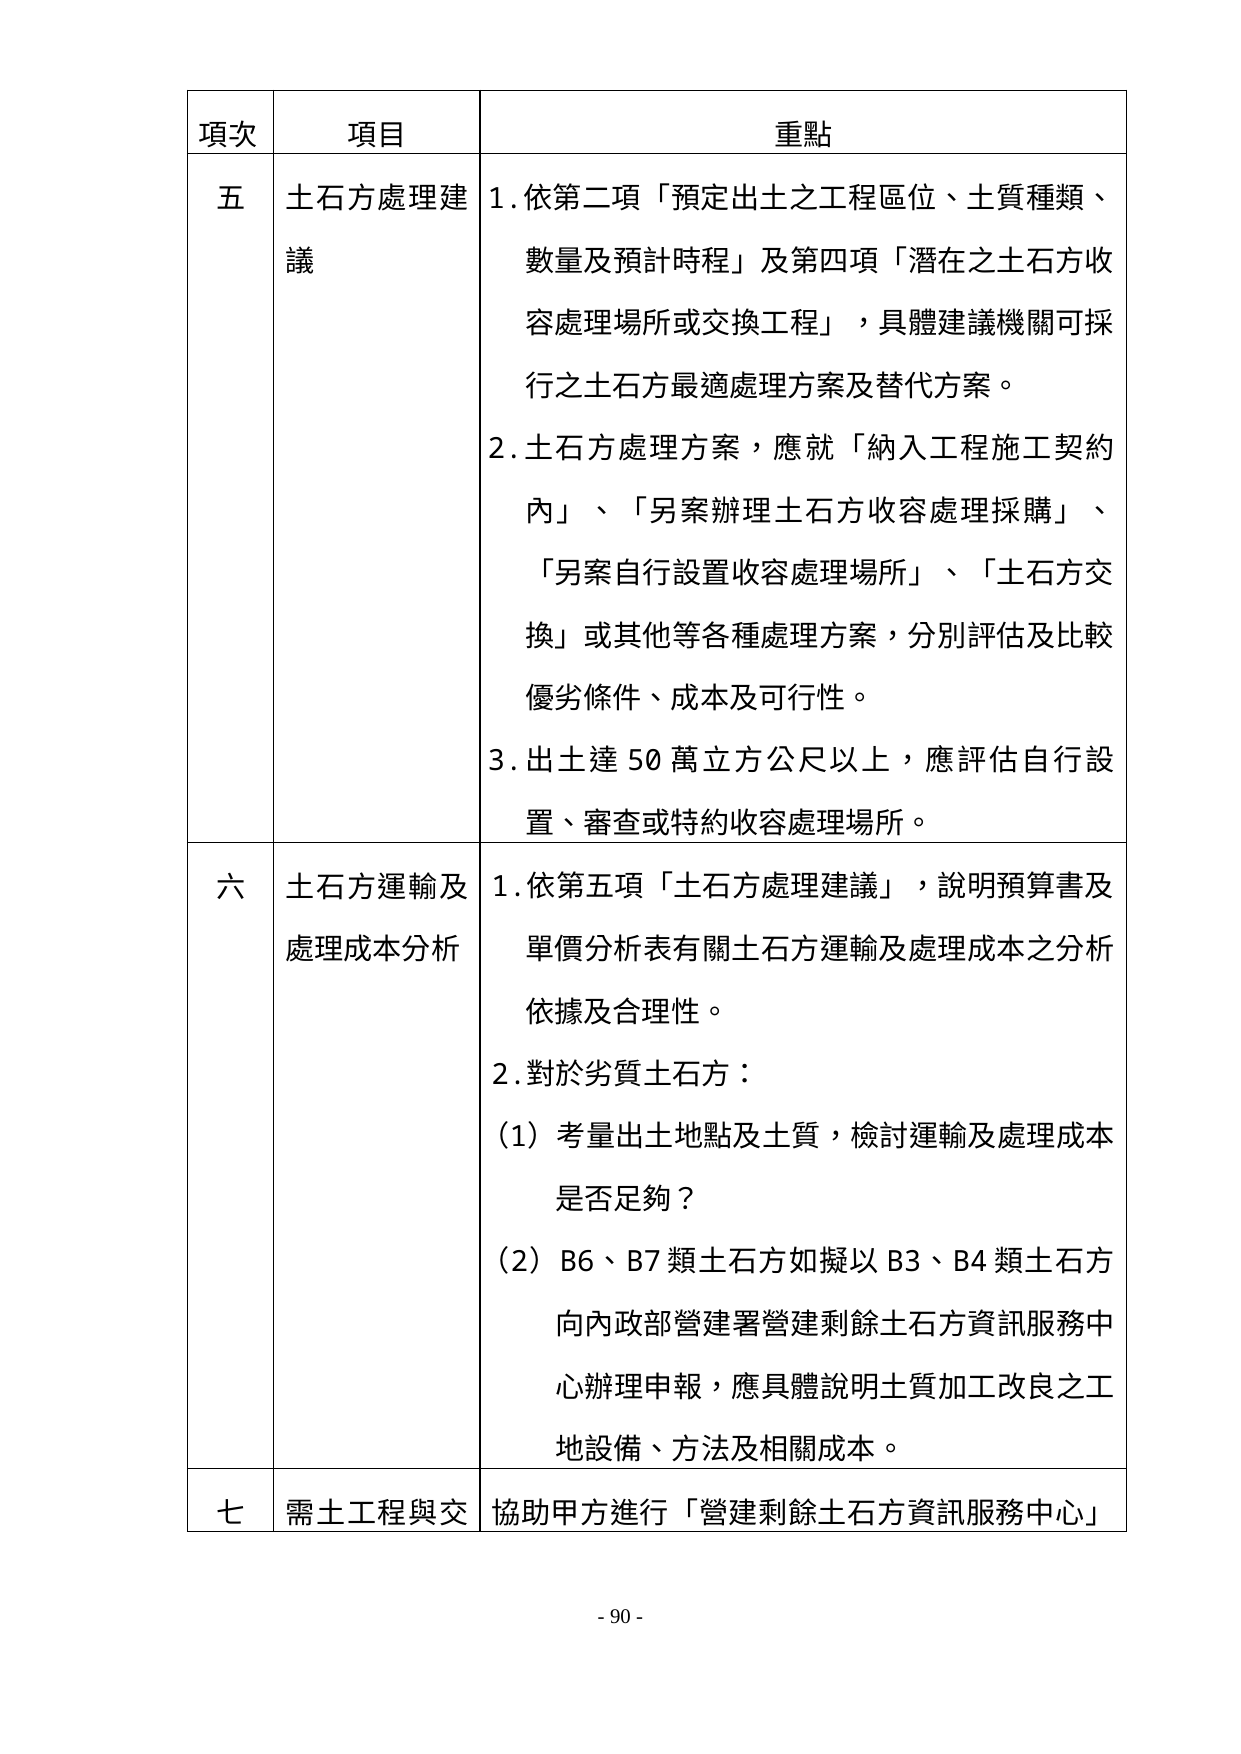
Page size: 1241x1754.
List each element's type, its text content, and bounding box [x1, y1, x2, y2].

table_cell 土石方處理建議 [274, 154, 479, 842]
table_header 項目 [274, 91, 479, 153]
table_cell 五 [188, 154, 273, 842]
table_cell 1.依第五項「土石方處理建議」，說明預算書及單價分析表有關土石方運輸及處理成本之分析依據及合理性。 2.對於劣質土石方： （1）考量出土地點及土質，檢討運輸及處理成本是否足夠？ （2）B6、B7類土石方如擬以B3、B4類土石方向內政部營建署營建剩餘土石方資訊服務中心辦理申報，應具體說明土質加工改良之工地設備、方法及相關成本。 [481, 843, 1126, 1468]
table_cell 七 [188, 1469, 273, 1531]
table_cell 協助甲方進行「營建剩餘土石方資訊服務中心」 [481, 1469, 1126, 1531]
table_cell 1.依第二項「預定出土之工程區位、土質種類、數量及預計時程」及第四項「潛在之土石方收容處理場所或交換工程」，具體建議機關可採行之土石方最適處理方案及替代方案。 2.土石方處理方案，應就「納入工程施工契約內」、「另案辦理土石方收容處理採購」、「另案自行設置收容處理場所」、「土石方交換」或其他等各種處理方案，分別評估及比較優劣條件、成本及可行性。 3.出土達50萬立方公尺以上，應評估自行設置、審查或特約收容處理場所。 [481, 154, 1126, 842]
table_cell 土石方運輸及處理成本分析 [274, 843, 479, 1468]
table_cell 六 [188, 843, 273, 1468]
table_header 項次 [188, 91, 273, 153]
table_header 重點 [481, 91, 1126, 153]
table_cell 需土工程與交 [274, 1469, 479, 1531]
